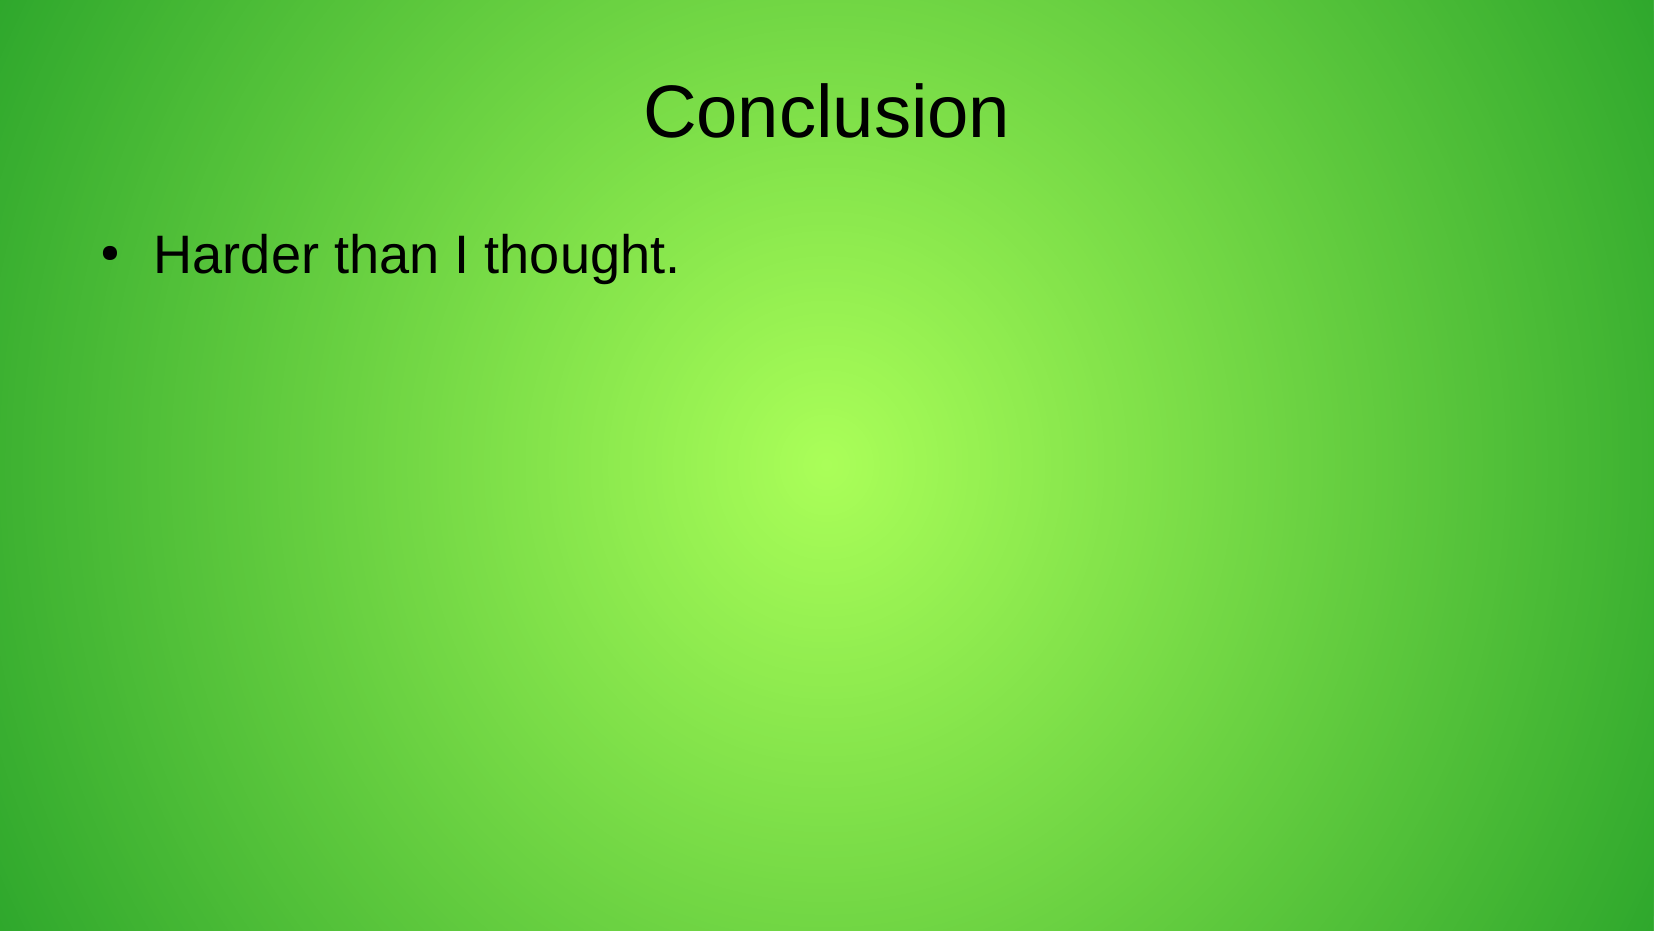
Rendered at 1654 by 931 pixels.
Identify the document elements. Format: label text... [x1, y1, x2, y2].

list Harder than I thought. [82, 224, 1571, 764]
title Conclusion [82, 35, 1571, 189]
